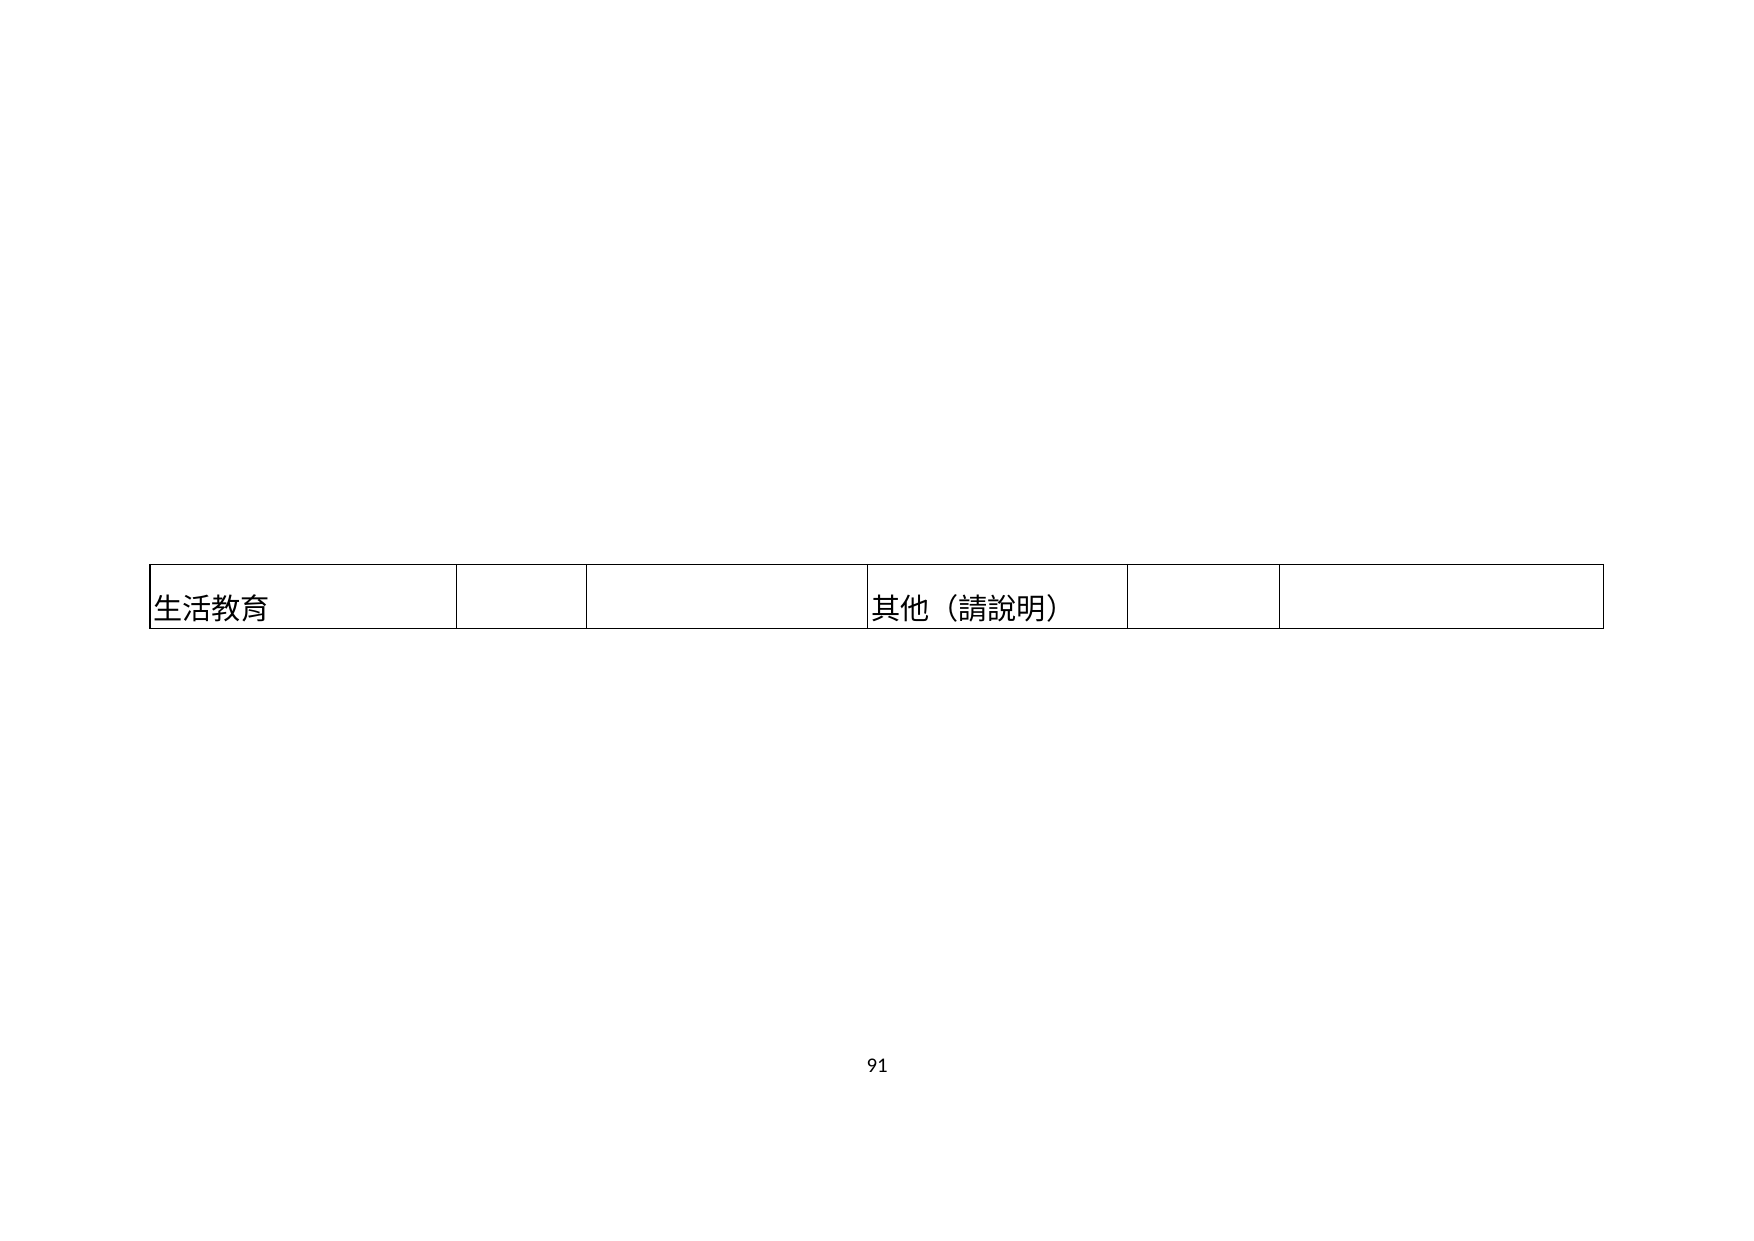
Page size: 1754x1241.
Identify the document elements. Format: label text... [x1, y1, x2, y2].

table_cell [587, 565, 867, 627]
table_cell [457, 565, 586, 627]
table_cell 生活教育 [151, 565, 456, 627]
table_cell [1280, 565, 1603, 627]
table_cell [1128, 565, 1279, 627]
table_cell 其他（請說明） [868, 565, 1127, 627]
